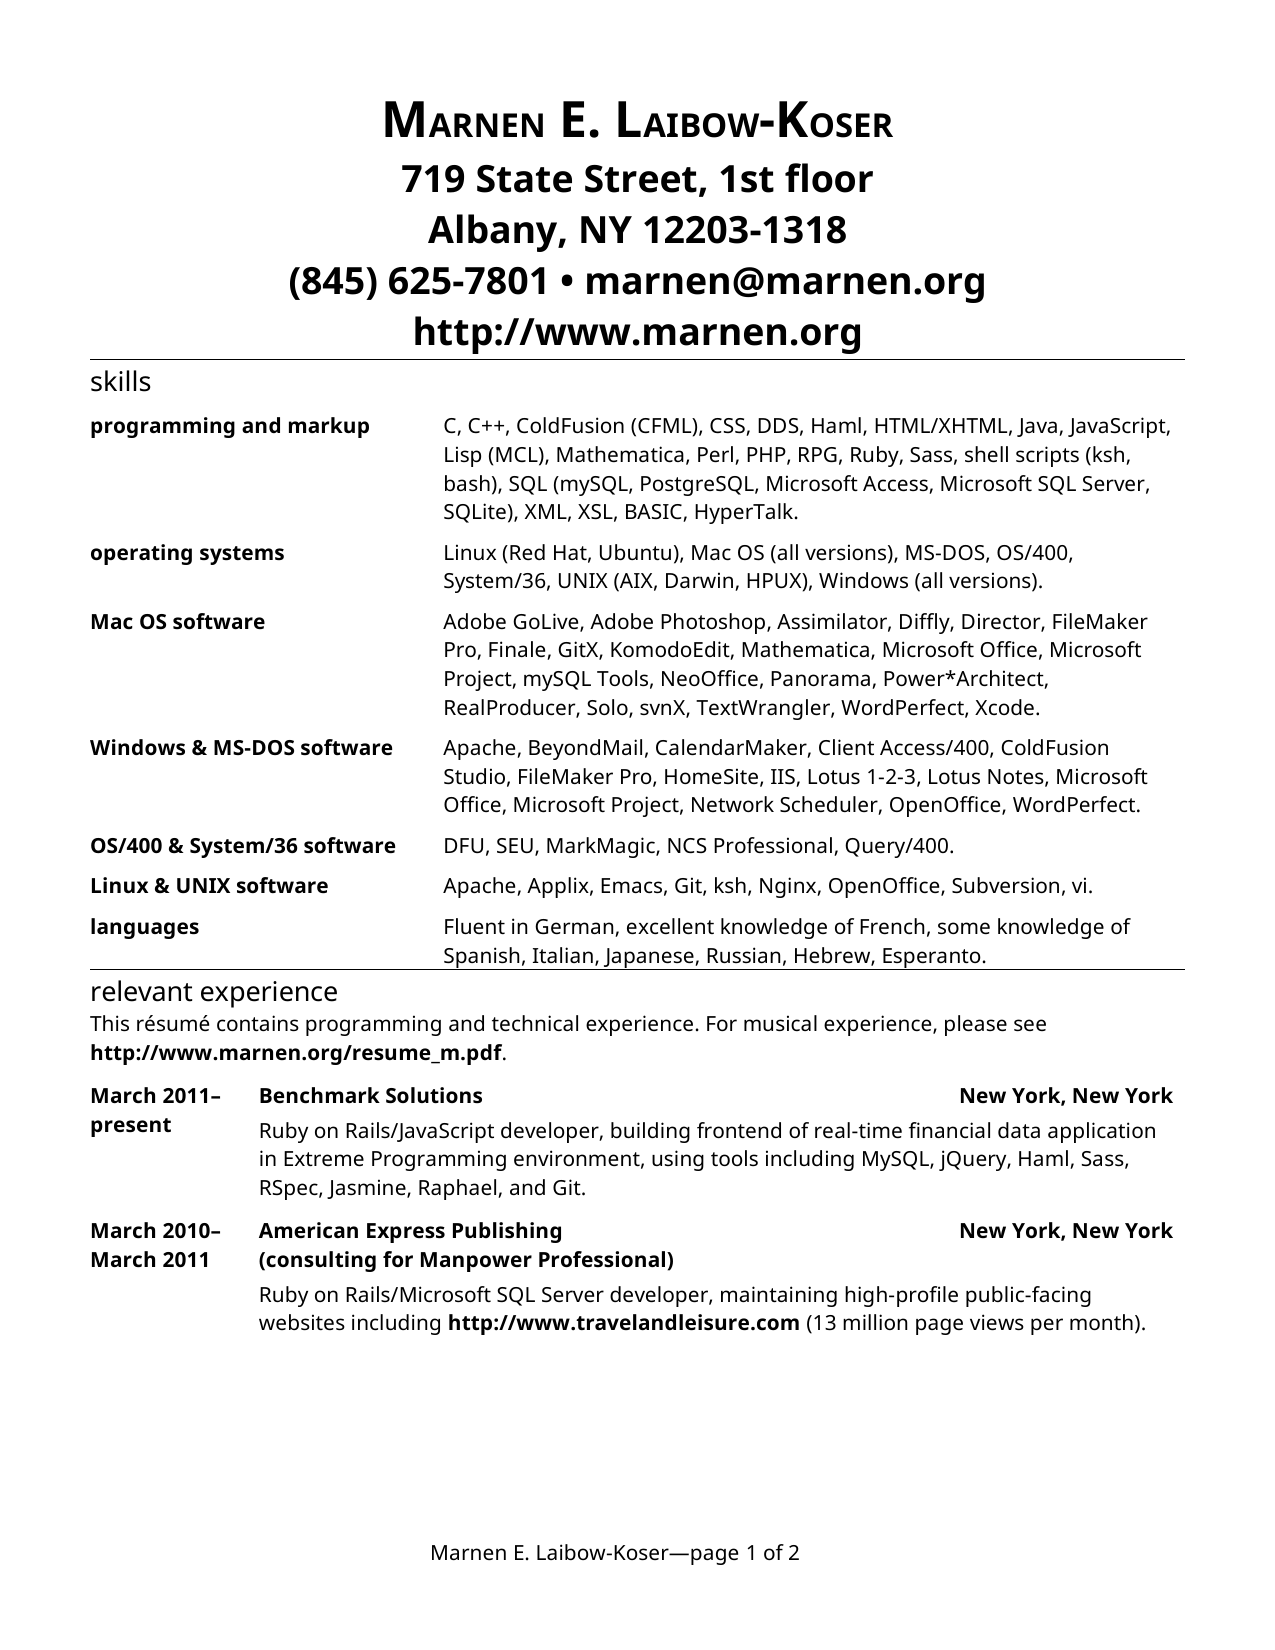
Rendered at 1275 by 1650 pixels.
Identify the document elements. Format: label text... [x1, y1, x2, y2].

table_cell Fluent in German, excellent knowledge of French, some knowledge of Spanish, Italian, Japanese, Russian, Hebrew, Esperanto. [443, 900, 1185, 969]
table_cell languages [90, 900, 443, 969]
table_cell DFU, SEU, MarkMagic, NCS Professional, Query/400. [443, 819, 1185, 859]
table_header C, C++, ColdFusion (CFML), CSS, DDS, Haml, HTML/XHTML, Java, JavaScript, Lisp (MCL), Mathematica, Perl, PHP, RPG, Ruby, Sass, shell scripts (ksh, bash), SQL (mySQL, PostgreSQL, Microsoft Access, Microsoft SQL Server, SQLite), XML, XSL, BASIC, HyperTalk. [443, 399, 1185, 526]
table_cell Linux (Red Hat, Ubuntu), Mac OS (all versions), MS-DOS, OS/400, System/36, UNIX (AIX, Darwin, HPUX), Windows (all versions). [443, 526, 1185, 595]
text skills [90, 360, 1185, 399]
table_cell Adobe GoLive, Adobe Photoshop, Assimilator, Diffly, Director, FileMaker Pro, Finale, GitX, KomodoEdit, Mathematica, Microsoft Office, Microsoft Project, mySQL Tools, NeoOffice, Panorama, Power*Architect, RealProducer, Solo, svnX, TextWrangler, WordPerfect, Xcode. [443, 595, 1185, 721]
table_cell operating systems [90, 526, 443, 595]
table_cell Mac OS software [90, 595, 443, 721]
text relevant experience [90, 970, 1185, 1009]
table_cell Windows & MS-DOS software [90, 721, 443, 819]
table_header March 2011–present [90, 1066, 259, 1201]
table_header programming and markup [90, 399, 443, 526]
table_cell March 2010–March 2011 [90, 1201, 259, 1337]
table_cell American Express Publishing New York, New York (consulting for Manpower Professional) Ruby on Rails/Microsoft SQL Server developer, maintaining high-profile public-facing websites including http://www.travelandleisure.com (13 million page views per month). [259, 1201, 1185, 1337]
table_cell Apache, Applix, Emacs, Git, ksh, Nginx, OpenOffice, Subversion, vi. [443, 859, 1185, 900]
text Marnen E. Laibow-Koser 719 State Street, 1st ﬂoor Albany, NY 12203-1318 (845) 625-7801 • marnen@marnen.org http://www.marnen.org [90, 84, 1185, 356]
table_header Benchmark Solutions New York, New York Ruby on Rails/JavaScript developer, building frontend of real-time financial data application in Extreme Programming environment, using tools including MySQL, jQuery, Haml, Sass, RSpec, Jasmine, Raphael, and Git. [259, 1066, 1185, 1201]
table_cell Linux & UNIX software [90, 859, 443, 900]
table_cell OS/400 & System/36 software [90, 819, 443, 859]
text This résumé contains programming and technical experience. For musical experience, please see http://www.marnen.org/resume_m.pdf. [90, 1009, 1185, 1066]
table_cell Apache, BeyondMail, CalendarMaker, Client Access/400, ColdFusion Studio, FileMaker Pro, HomeSite, IIS, Lotus 1-2-3, Lotus Notes, Microsoft Office, Microsoft Project, Network Scheduler, OpenOffice, WordPerfect. [443, 721, 1185, 819]
